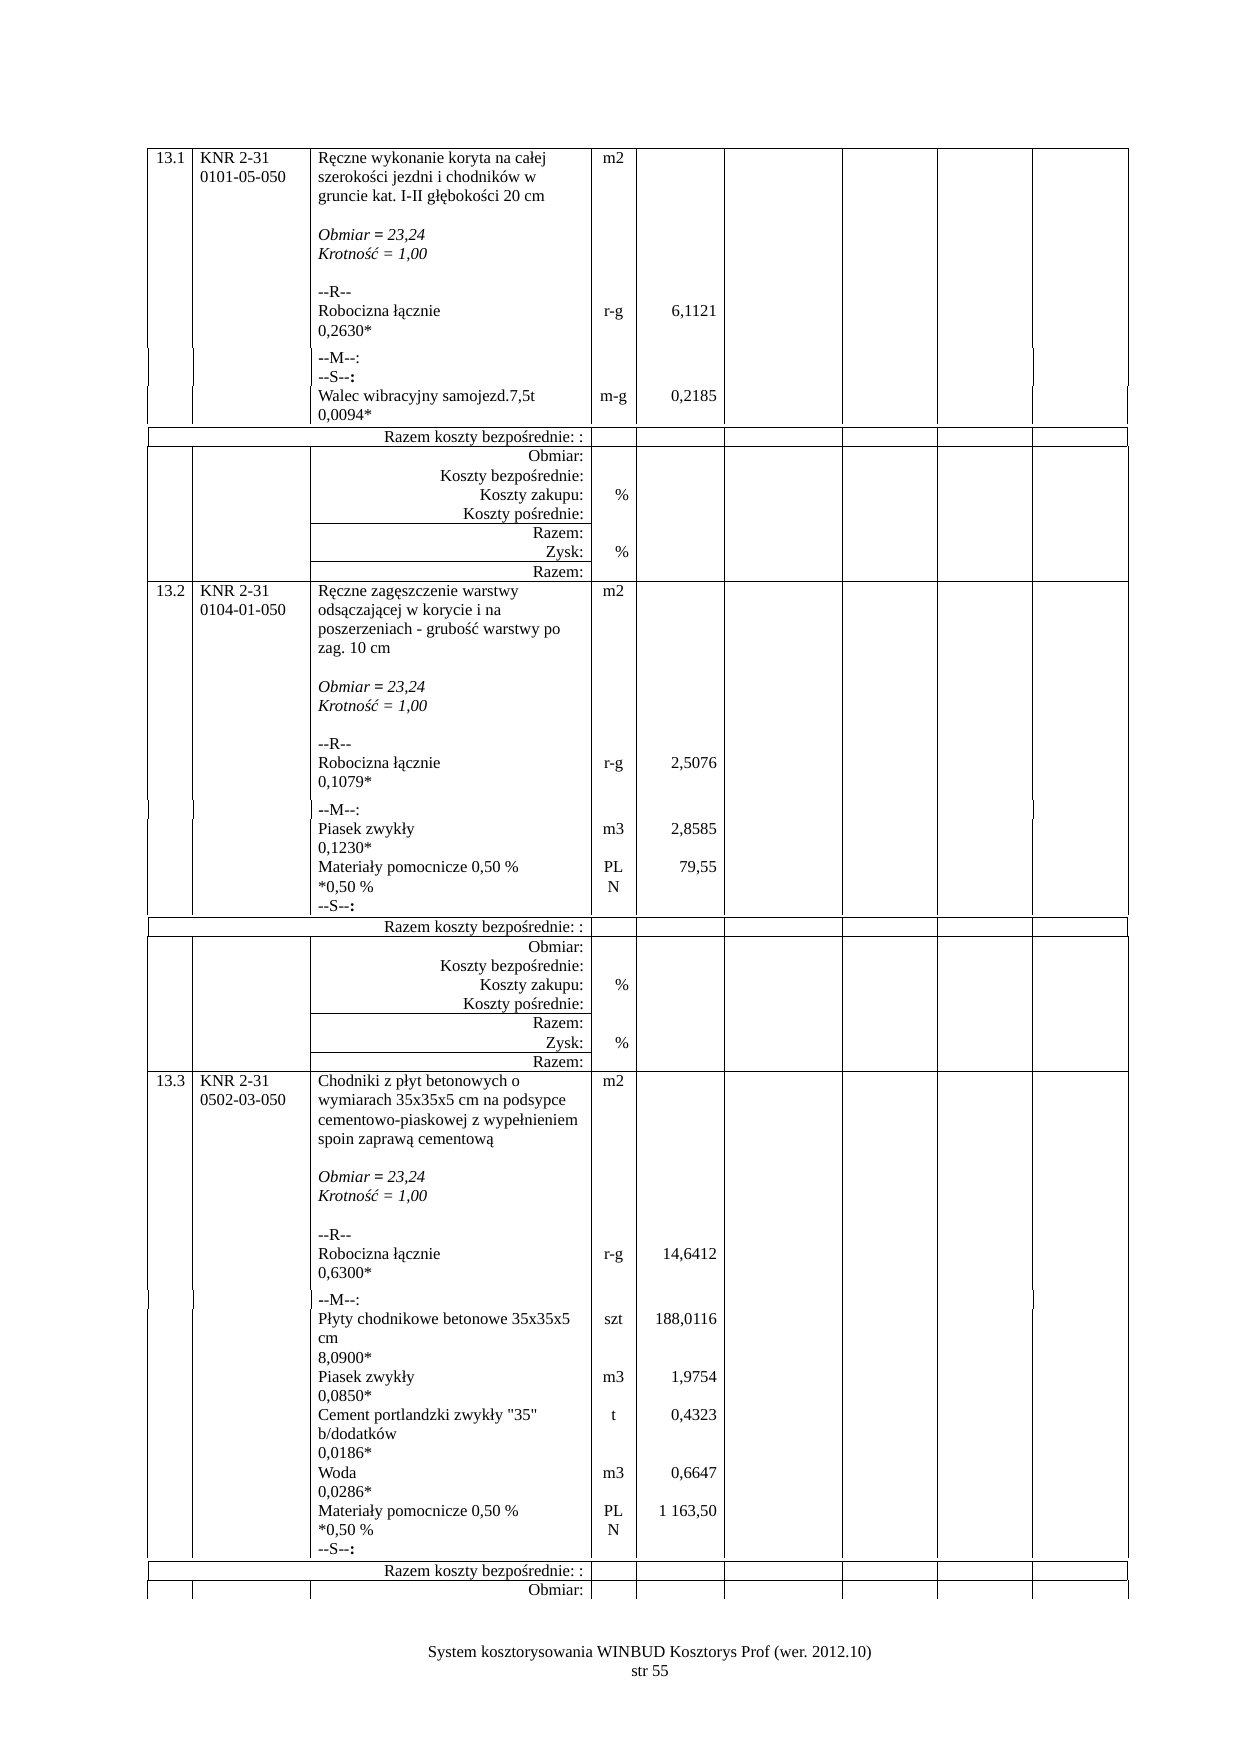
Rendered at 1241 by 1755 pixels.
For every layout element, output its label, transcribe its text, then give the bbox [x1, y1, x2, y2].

table_cell [193, 504, 310, 523]
table_cell [843, 1033, 937, 1052]
table_cell [1033, 1052, 1128, 1071]
table_cell [1033, 753, 1128, 800]
table_cell [637, 1224, 724, 1243]
table_cell [592, 734, 636, 753]
table_header [725, 937, 842, 956]
table_cell [193, 1367, 310, 1405]
table_header [1033, 1309, 1128, 1367]
table_cell [148, 1033, 192, 1052]
table_cell [592, 523, 636, 542]
table_cell Ręczne zagęszczenie warstwy odsączającej w korycie i na poszerzeniach - grubość warstwy po zag. 10 cm Obmiar = 23,24 Krotność = 1,00 [311, 582, 591, 734]
table_cell [843, 994, 937, 1013]
table_header Obmiar: [311, 447, 591, 465]
table_cell [1033, 1072, 1128, 1224]
table_cell [1033, 282, 1128, 301]
table_cell [637, 367, 724, 386]
table_header [637, 918, 724, 936]
table_header [592, 918, 636, 936]
table_cell [148, 1367, 192, 1405]
table_cell [843, 282, 937, 301]
table_cell [1033, 956, 1128, 975]
table_cell [193, 282, 310, 301]
table_cell --R-- [311, 734, 591, 753]
table_header [725, 149, 842, 282]
table_cell m3 [592, 1463, 636, 1501]
table_cell [938, 994, 1032, 1013]
table_cell [193, 1539, 310, 1558]
table_header Ręczne wykonanie koryta na całej szerokości jezdni i chodników w gruncie kat. I-II głębokości 20 cm Obmiar = 23,24 Krotność = 1,00 [311, 149, 591, 282]
table_cell [193, 1463, 310, 1501]
table_cell r-g [592, 753, 636, 800]
table_header 188,0116 [637, 1309, 724, 1367]
table_cell [637, 1052, 724, 1071]
table_header [843, 800, 937, 819]
table_cell 6,1121 [637, 301, 724, 348]
table_cell [637, 465, 724, 484]
table_cell [725, 1463, 842, 1501]
table_cell [725, 1405, 842, 1462]
table_header --M--: [312, 348, 591, 367]
table_cell [193, 734, 310, 753]
table_header [843, 1581, 937, 1599]
table_cell [843, 523, 937, 542]
table_cell Materiały pomocnicze 0,50 % *0,50 % [311, 1501, 591, 1539]
table_cell 14,6412 [637, 1244, 724, 1290]
table_header Razem koszty bezpośrednie: : [149, 428, 591, 446]
table_header [637, 1290, 724, 1309]
table_cell [148, 1052, 192, 1071]
table_cell [148, 523, 192, 542]
table_cell [938, 956, 1032, 975]
table_cell [725, 896, 842, 915]
table_cell PLN [592, 857, 636, 896]
table_header [725, 1309, 842, 1367]
table_cell [843, 1539, 937, 1558]
table_cell [843, 1052, 937, 1071]
table_cell [938, 975, 1032, 994]
table_header [725, 447, 842, 465]
table_cell [725, 1501, 842, 1539]
table_cell [193, 1013, 310, 1032]
table_cell [843, 1367, 937, 1405]
table_header [1033, 149, 1128, 282]
table_header [725, 386, 842, 424]
table_cell [843, 465, 937, 484]
table_cell [637, 975, 724, 994]
table_cell [938, 367, 1033, 386]
table_cell [725, 301, 842, 348]
table_cell [637, 994, 724, 1013]
table_cell [592, 367, 636, 386]
table_cell [148, 1224, 192, 1243]
table_header [194, 348, 311, 367]
table_header m2 [592, 149, 636, 282]
table_cell [1033, 1224, 1128, 1243]
table_cell [637, 1072, 724, 1224]
table_cell [148, 282, 192, 301]
table_cell [725, 485, 842, 504]
table_header [1033, 1562, 1127, 1580]
table_header [1033, 1580, 1128, 1599]
table_header [193, 819, 310, 857]
table_cell [592, 1013, 636, 1032]
table_header [725, 1290, 842, 1309]
table_header [148, 1309, 192, 1367]
table_header [1033, 918, 1127, 936]
table_cell [193, 523, 310, 542]
table_cell [1033, 1501, 1128, 1539]
table_cell [725, 282, 842, 301]
table_cell Koszty zakupu: [311, 975, 591, 994]
table_header [843, 386, 937, 424]
table_cell [843, 1072, 937, 1224]
table_cell [148, 542, 192, 561]
table_cell [193, 956, 310, 975]
table_cell [193, 465, 310, 484]
table_cell [193, 975, 310, 994]
table_header [1034, 1290, 1128, 1309]
table_cell [843, 857, 937, 896]
table_header [637, 1562, 724, 1580]
table_header [725, 348, 842, 367]
table_header [843, 918, 937, 936]
table_cell m3 [592, 1367, 636, 1405]
table_cell [725, 734, 842, 753]
table_header [1033, 428, 1127, 446]
table_cell [938, 465, 1032, 484]
table_cell [193, 896, 310, 915]
table_cell [194, 367, 311, 386]
table_header [938, 386, 1032, 424]
table_cell [938, 1013, 1032, 1032]
table_cell Razem: [311, 1053, 591, 1071]
table_header [637, 149, 724, 282]
table_cell [1033, 485, 1128, 504]
table_cell [592, 1224, 636, 1243]
table_cell [592, 282, 636, 301]
table_cell [592, 1052, 636, 1071]
table_cell [193, 485, 310, 504]
table_cell Chodniki z płyt betonowych o wymiarach 35x35x5 cm na podsypce cementowo-piaskowej z wypełnieniem spoin zaprawą cementową Obmiar = 23,24 Krotność = 1,00 [311, 1072, 591, 1224]
table_header [725, 1581, 842, 1599]
table_cell [843, 1244, 937, 1290]
table_cell [725, 504, 842, 523]
table_cell Piasek zwykły 0,0850* [311, 1367, 591, 1405]
table_header --M--: [312, 1290, 591, 1309]
table_cell [1033, 1539, 1128, 1558]
table_cell Razem: [311, 524, 591, 542]
table_cell [843, 1224, 937, 1243]
table_cell [148, 734, 192, 753]
table_cell [148, 465, 192, 484]
table_cell [637, 896, 724, 915]
table_cell r-g [592, 301, 636, 348]
table_header [725, 800, 842, 819]
table_header [843, 1309, 937, 1367]
table_cell [725, 367, 842, 386]
table_cell [148, 485, 192, 504]
table_header [194, 1290, 311, 1309]
table_cell [843, 753, 937, 800]
table_cell 2,5076 [637, 753, 724, 800]
table_cell [938, 1463, 1032, 1501]
table_cell 13.3 [148, 1072, 192, 1224]
table_header 13.1 [148, 149, 192, 282]
table_cell [193, 301, 310, 348]
table_header [149, 1290, 193, 1309]
table_cell [938, 1244, 1032, 1290]
table_cell Zysk: [311, 1033, 591, 1052]
table_cell t [592, 1405, 636, 1462]
table_cell [843, 1463, 937, 1501]
table_cell [148, 1013, 192, 1032]
table_cell [843, 367, 937, 386]
table_header --M--: [312, 800, 591, 819]
table_cell [725, 857, 842, 896]
table_header Obmiar: [311, 937, 591, 956]
table_cell [148, 994, 192, 1013]
table_cell [148, 857, 192, 896]
table_cell [843, 1013, 937, 1032]
table_header [1034, 800, 1128, 819]
table_header [637, 428, 724, 446]
table_cell [843, 896, 937, 915]
table_cell m2 [592, 1072, 636, 1224]
table_cell [592, 994, 636, 1013]
table_header [843, 1562, 937, 1580]
table_cell [148, 956, 192, 975]
table_cell [1033, 465, 1128, 484]
table_header [938, 428, 1032, 446]
table_cell [193, 1501, 310, 1539]
table_cell [938, 282, 1032, 301]
table_cell [1033, 1367, 1128, 1405]
table_header [592, 428, 636, 446]
table_header [148, 1581, 192, 1599]
table_header [725, 918, 842, 936]
table_cell [148, 1244, 192, 1290]
table_cell [938, 542, 1032, 561]
table_cell [725, 1244, 842, 1290]
table_cell [725, 975, 842, 994]
table_header [637, 937, 724, 956]
table_header [938, 149, 1032, 282]
table_header [1033, 819, 1128, 857]
table_header Płyty chodnikowe betonowe 35x35x5 cm 8,0900* [311, 1309, 591, 1367]
table_cell [843, 734, 937, 753]
table_header [149, 348, 193, 367]
table_header [148, 937, 192, 956]
table_cell [725, 1224, 842, 1243]
table_cell Koszty bezpośrednie: [311, 956, 591, 975]
table_header m3 [592, 819, 636, 857]
table_cell KNR 2-31 0104-01-050 [193, 582, 310, 734]
table_header [843, 428, 937, 446]
table_cell [193, 542, 310, 561]
table_cell [148, 1463, 192, 1501]
table_cell [938, 561, 1032, 581]
table_header [637, 447, 724, 465]
table_cell [1033, 994, 1128, 1013]
table_header [592, 1581, 636, 1599]
table_cell [193, 1033, 310, 1052]
table_cell Koszty pośrednie: [311, 504, 591, 523]
table_header [843, 348, 937, 367]
table_cell [725, 1013, 842, 1032]
table_cell [725, 1052, 842, 1071]
table_cell Koszty zakupu: [311, 485, 591, 504]
table_cell --R-- [311, 282, 591, 301]
table_cell [938, 1224, 1032, 1243]
table_header [148, 447, 192, 465]
table_cell [843, 975, 937, 994]
table_header [194, 800, 311, 819]
table_cell [843, 956, 937, 975]
table_header [637, 1581, 724, 1599]
table_cell [1033, 1463, 1128, 1501]
table_header [725, 819, 842, 857]
table_cell Koszty pośrednie: [311, 994, 591, 1013]
table_cell [938, 734, 1032, 753]
table_header Razem koszty bezpośrednie: : [149, 918, 591, 936]
table_header [148, 386, 192, 424]
table_cell [1033, 975, 1128, 994]
table_cell Robocizna łącznie 0,6300* [311, 1244, 591, 1290]
table_cell [148, 561, 192, 581]
table_header [592, 800, 636, 819]
table_header Obmiar: [311, 1581, 591, 1599]
table_cell [1033, 734, 1128, 753]
table_cell [725, 1367, 842, 1405]
table_cell [148, 975, 192, 994]
table_cell [843, 582, 937, 734]
table_cell [193, 1244, 310, 1290]
table_header [938, 1290, 1033, 1309]
table_cell [725, 523, 842, 542]
table_header [938, 1309, 1032, 1367]
table_cell [938, 1072, 1032, 1224]
table_header szt [592, 1309, 636, 1367]
table_cell % [592, 975, 636, 994]
table_cell PLN [592, 1501, 636, 1539]
table_cell [193, 1405, 310, 1462]
table_cell [637, 1539, 724, 1558]
table_cell % [592, 542, 636, 561]
table_cell [148, 896, 192, 915]
table_cell [193, 1224, 310, 1243]
table_header 2,8585 [637, 819, 724, 857]
table_cell [725, 465, 842, 484]
table_header [725, 428, 842, 446]
table_cell [1033, 896, 1128, 915]
table_cell [725, 582, 842, 734]
table_header [938, 1581, 1032, 1599]
table_cell % [592, 1033, 636, 1052]
table_cell 0,4323 [637, 1405, 724, 1462]
table_header Piasek zwykły 0,1230* [311, 819, 591, 857]
table_cell [938, 753, 1032, 800]
table_header [843, 937, 937, 956]
table_header 0,2185 [637, 386, 724, 424]
table_cell [193, 857, 310, 896]
table_header [1034, 348, 1128, 367]
table_cell [637, 485, 724, 504]
table_cell [938, 504, 1032, 523]
table_cell [843, 1501, 937, 1539]
table_cell --R-- [311, 1224, 591, 1243]
table_cell --S--: [312, 367, 591, 386]
table_header [193, 386, 310, 424]
table_header [938, 937, 1032, 956]
table_cell Zysk: [311, 542, 591, 561]
table_header [592, 447, 636, 465]
table_cell KNR 2-31 0502-03-050 [193, 1072, 310, 1224]
table_cell [592, 561, 636, 581]
table_header Walec wibracyjny samojezd.7,5t 0,0094* [311, 386, 591, 424]
table_header [592, 348, 636, 367]
table_cell [637, 561, 724, 581]
table_cell [938, 1405, 1032, 1462]
table_cell [193, 753, 310, 800]
table_header [938, 819, 1032, 857]
table_cell m2 [592, 582, 636, 734]
table_header [843, 819, 937, 857]
table_cell --S--: [311, 896, 591, 915]
table_cell [938, 523, 1032, 542]
table_header [1033, 446, 1128, 465]
table_cell [637, 523, 724, 542]
table_header [149, 800, 193, 819]
table_cell Razem: [311, 562, 591, 581]
table_header [725, 1562, 842, 1580]
table_cell 13.2 [148, 582, 192, 734]
table_header [938, 800, 1033, 819]
table_header [637, 348, 724, 367]
table_cell [148, 1501, 192, 1539]
table_cell [938, 582, 1032, 734]
table_cell [938, 857, 1032, 896]
table_cell [592, 896, 636, 915]
table_cell [637, 734, 724, 753]
table_cell [148, 1405, 192, 1462]
table_cell Cement portlandzki zwykły "35" b/dodatków 0,0186* [311, 1405, 591, 1462]
table_header [1033, 937, 1128, 956]
table_cell [938, 1033, 1032, 1052]
table_cell [725, 1072, 842, 1224]
table_header [938, 447, 1032, 465]
table_cell 79,55 [637, 857, 724, 896]
table_cell [1033, 857, 1128, 896]
table_cell [843, 542, 937, 561]
table_cell [843, 485, 937, 504]
table_cell [148, 753, 192, 800]
table_header [592, 1290, 636, 1309]
table_cell [725, 994, 842, 1013]
table_cell [1033, 1405, 1128, 1462]
table_cell Razem: [311, 1014, 591, 1032]
table_cell Woda 0,0286* [311, 1463, 591, 1501]
table_cell [843, 1405, 937, 1462]
table_cell [148, 301, 192, 348]
table_cell 0,6647 [637, 1463, 724, 1501]
table_cell [592, 1539, 636, 1558]
table_cell [1033, 542, 1128, 561]
table_header m-g [592, 386, 636, 424]
table_cell [148, 1539, 192, 1558]
table_header Razem koszty bezpośrednie: : [149, 1562, 591, 1580]
table_cell [938, 1539, 1032, 1558]
table_cell Robocizna łącznie 0,2630* [311, 301, 591, 348]
table_cell [193, 561, 310, 581]
table_cell [1033, 1244, 1128, 1290]
table_cell [725, 1033, 842, 1052]
table_cell [149, 367, 193, 386]
table_cell [938, 1367, 1032, 1405]
table_cell [938, 1501, 1032, 1539]
table_cell r-g [592, 1244, 636, 1290]
table_header [938, 348, 1033, 367]
table_header [193, 1581, 310, 1599]
table_cell [843, 301, 937, 348]
table_cell 1 163,50 [637, 1501, 724, 1539]
table_cell [193, 994, 310, 1013]
table_header [637, 800, 724, 819]
table_cell [938, 896, 1032, 915]
table_cell [725, 561, 842, 581]
table_cell Robocizna łącznie 0,1079* [311, 753, 591, 800]
table_cell [193, 1052, 310, 1071]
table_header [843, 447, 937, 465]
table_cell [843, 561, 937, 581]
table_header [193, 937, 310, 956]
table_header [843, 149, 937, 282]
table_cell [843, 504, 937, 523]
table_header [592, 1562, 636, 1580]
table_cell % [592, 485, 636, 504]
table_cell [1033, 1033, 1128, 1052]
table_cell [148, 504, 192, 523]
table_header [148, 819, 192, 857]
table_cell [637, 542, 724, 561]
table_header [938, 918, 1032, 936]
table_cell --S--: [311, 1539, 591, 1558]
table_header [193, 447, 310, 465]
table_cell [1034, 367, 1128, 386]
table_cell [592, 465, 636, 484]
table_cell [725, 1539, 842, 1558]
table_cell Materiały pomocnicze 0,50 % *0,50 % [311, 857, 591, 896]
table_cell [1033, 582, 1128, 734]
table_header [193, 1309, 310, 1367]
table_cell [725, 542, 842, 561]
table_cell 1,9754 [637, 1367, 724, 1405]
table_cell [1033, 1013, 1128, 1032]
table_cell [1033, 561, 1128, 581]
table_cell [637, 282, 724, 301]
table_cell [725, 956, 842, 975]
table_cell [592, 504, 636, 523]
table_cell Koszty bezpośrednie: [311, 465, 591, 484]
table_cell [637, 956, 724, 975]
table_cell [637, 504, 724, 523]
table_cell [637, 582, 724, 734]
table_cell [637, 1013, 724, 1032]
table_cell [592, 956, 636, 975]
table_cell [938, 301, 1032, 348]
table_cell [938, 1052, 1032, 1071]
table_cell [1033, 504, 1128, 523]
table_header KNR 2-31 0101-05-050 [193, 149, 310, 282]
table_header [592, 937, 636, 956]
table_header [843, 1290, 937, 1309]
table_cell [1033, 523, 1128, 542]
table_cell [725, 753, 842, 800]
table_header [938, 1562, 1032, 1580]
table_header [1033, 386, 1127, 424]
table_cell [1033, 301, 1128, 348]
table_cell [637, 1033, 724, 1052]
table_cell [938, 485, 1032, 504]
